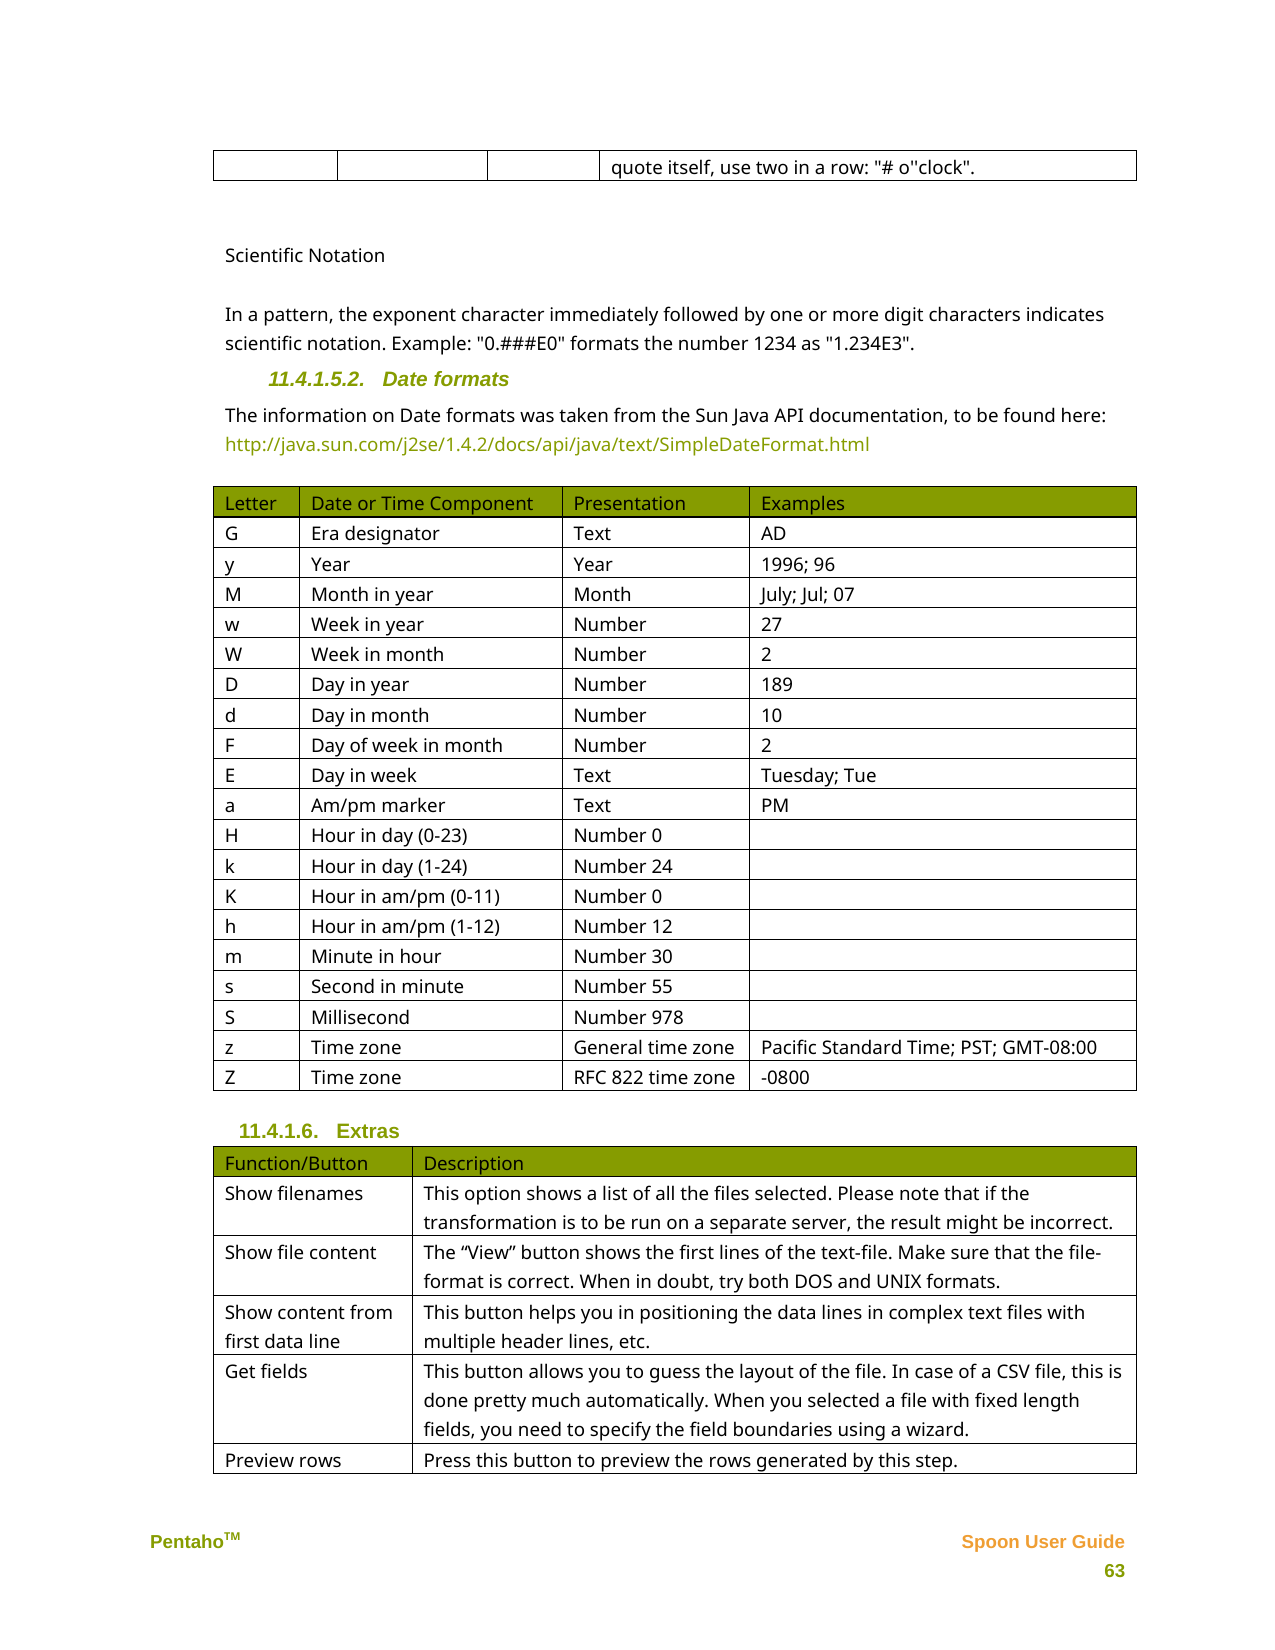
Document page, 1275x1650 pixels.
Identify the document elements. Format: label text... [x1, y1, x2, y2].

table_cell Tuesday; Tue [750, 759, 1136, 788]
table_header Description [413, 1147, 1136, 1176]
table_cell Number 0 [563, 820, 749, 849]
table_cell m [214, 940, 299, 969]
table_cell Era designator [300, 518, 562, 547]
table_cell Time zone [300, 1031, 562, 1060]
table_cell This button allows you to guess the layout of the file. In case of a CSV file, this is done pretty much automatically. When you selected a file with fixed length fields, you need to specify the field boundaries using a wizard. [413, 1355, 1136, 1443]
table_cell M [214, 578, 299, 607]
table_cell Time zone [300, 1061, 562, 1090]
table_cell 2 [750, 729, 1136, 758]
table_cell [750, 910, 1136, 939]
table_cell y [214, 548, 299, 577]
table_cell Number [563, 729, 749, 758]
table_cell Month in year [300, 578, 562, 607]
table_cell [750, 940, 1136, 969]
table_cell Day in month [300, 699, 562, 728]
table_cell [750, 880, 1136, 909]
table_cell Hour in am/pm (0-11) [300, 880, 562, 909]
table_cell Number 978 [563, 1001, 749, 1030]
table_cell Week in month [300, 638, 562, 667]
table_cell Month [563, 578, 749, 607]
subtitle Date formats [268, 363, 1125, 392]
table_cell Number [563, 638, 749, 667]
table_cell K [214, 880, 299, 909]
table_header Function/Button [214, 1147, 412, 1176]
table_cell H [214, 820, 299, 849]
table_cell Show file content [214, 1236, 412, 1295]
table_cell Number 12 [563, 910, 749, 939]
table_cell RFC 822 time zone [563, 1061, 749, 1090]
table_cell This button helps you in positioning the data lines in complex text files with multiple header lines, etc. [413, 1296, 1136, 1354]
table_cell E [214, 759, 299, 788]
table_header Date or Time Component [300, 487, 562, 516]
table_cell Week in year [300, 608, 562, 637]
table_cell Year [563, 548, 749, 577]
table_cell Get fields [214, 1355, 412, 1443]
table_cell Text [563, 518, 749, 547]
table_header Presentation [563, 487, 749, 516]
table_cell k [214, 850, 299, 879]
table_cell Day in year [300, 669, 562, 698]
table_cell This option shows a list of all the files selected. Please note that if the transformation is to be run on a separate server, the result might be incorrect. [413, 1177, 1136, 1235]
table_cell Hour in am/pm (1-12) [300, 910, 562, 939]
table_cell Day of week in month [300, 729, 562, 758]
table_cell Show content from first data line [214, 1296, 412, 1354]
table_cell Number [563, 608, 749, 637]
table_cell Text [563, 789, 749, 818]
table_cell W [214, 638, 299, 667]
subtitle Extras [239, 1110, 1125, 1145]
text In a pattern, the exponent character immediately followed by one or more digit characters indicates scientific notation. Example: "0.###E0" formats the number 1234 as "1.234E3". [225, 298, 1125, 356]
table_cell [338, 151, 487, 180]
table_header Examples [750, 487, 1136, 516]
text The information on Date formats was taken from the Sun Java API documentation, to be found here: http://java.sun.com/j2se/1.4.2/docs/api/java/text/SimpleDateFormat.html [225, 399, 1125, 457]
text Scientific Notation [225, 239, 1125, 269]
table_cell Text [563, 759, 749, 788]
table_cell Hour in day (0-23) [300, 820, 562, 849]
table_cell D [214, 669, 299, 698]
table_cell [750, 971, 1136, 1000]
table_cell Z [214, 1061, 299, 1090]
table_cell G [214, 518, 299, 547]
table_cell Number 55 [563, 971, 749, 1000]
table_cell 10 [750, 699, 1136, 728]
table_cell [214, 151, 337, 180]
table_cell AD [750, 518, 1136, 547]
table_cell a [214, 789, 299, 818]
table_cell 189 [750, 669, 1136, 698]
table_cell Year [300, 548, 562, 577]
table_cell Day in week [300, 759, 562, 788]
table_cell [750, 820, 1136, 849]
table_cell S [214, 1001, 299, 1030]
table_cell w [214, 608, 299, 637]
table_cell Number 30 [563, 940, 749, 969]
table_cell 2 [750, 638, 1136, 667]
table_cell F [214, 729, 299, 758]
table_cell Number [563, 699, 749, 728]
table_cell Show filenames [214, 1177, 412, 1235]
table_cell Number 0 [563, 880, 749, 909]
table_header Letter [214, 487, 299, 516]
table_cell z [214, 1031, 299, 1060]
table_cell Hour in day (1-24) [300, 850, 562, 879]
table_cell -0800 [750, 1061, 1136, 1090]
table_cell 1996; 96 [750, 548, 1136, 577]
table_cell Second in minute [300, 971, 562, 1000]
table_cell July; Jul; 07 [750, 578, 1136, 607]
table_cell 27 [750, 608, 1136, 637]
table_cell Press this button to preview the rows generated by this step. [413, 1444, 1136, 1473]
table_cell d [214, 699, 299, 728]
table_cell General time zone [563, 1031, 749, 1060]
table_cell Number [563, 669, 749, 698]
table_cell Number 24 [563, 850, 749, 879]
table_cell Am/pm marker [300, 789, 562, 818]
table_cell [750, 1001, 1136, 1030]
table_cell [750, 850, 1136, 879]
table_cell [488, 151, 599, 180]
table_cell The “View” button shows the first lines of the text-file. Make sure that the file-format is correct. When in doubt, try both DOS and UNIX formats. [413, 1236, 1136, 1295]
table_cell Millisecond [300, 1001, 562, 1030]
table_cell PM [750, 789, 1136, 818]
table_cell Pacific Standard Time; PST; GMT-08:00 [750, 1031, 1136, 1060]
table_cell quote itself, use two in a row: "# o''clock". [600, 151, 1136, 180]
table_cell h [214, 910, 299, 939]
table_cell s [214, 971, 299, 1000]
table_cell Preview rows [214, 1444, 412, 1473]
table_cell Minute in hour [300, 940, 562, 969]
